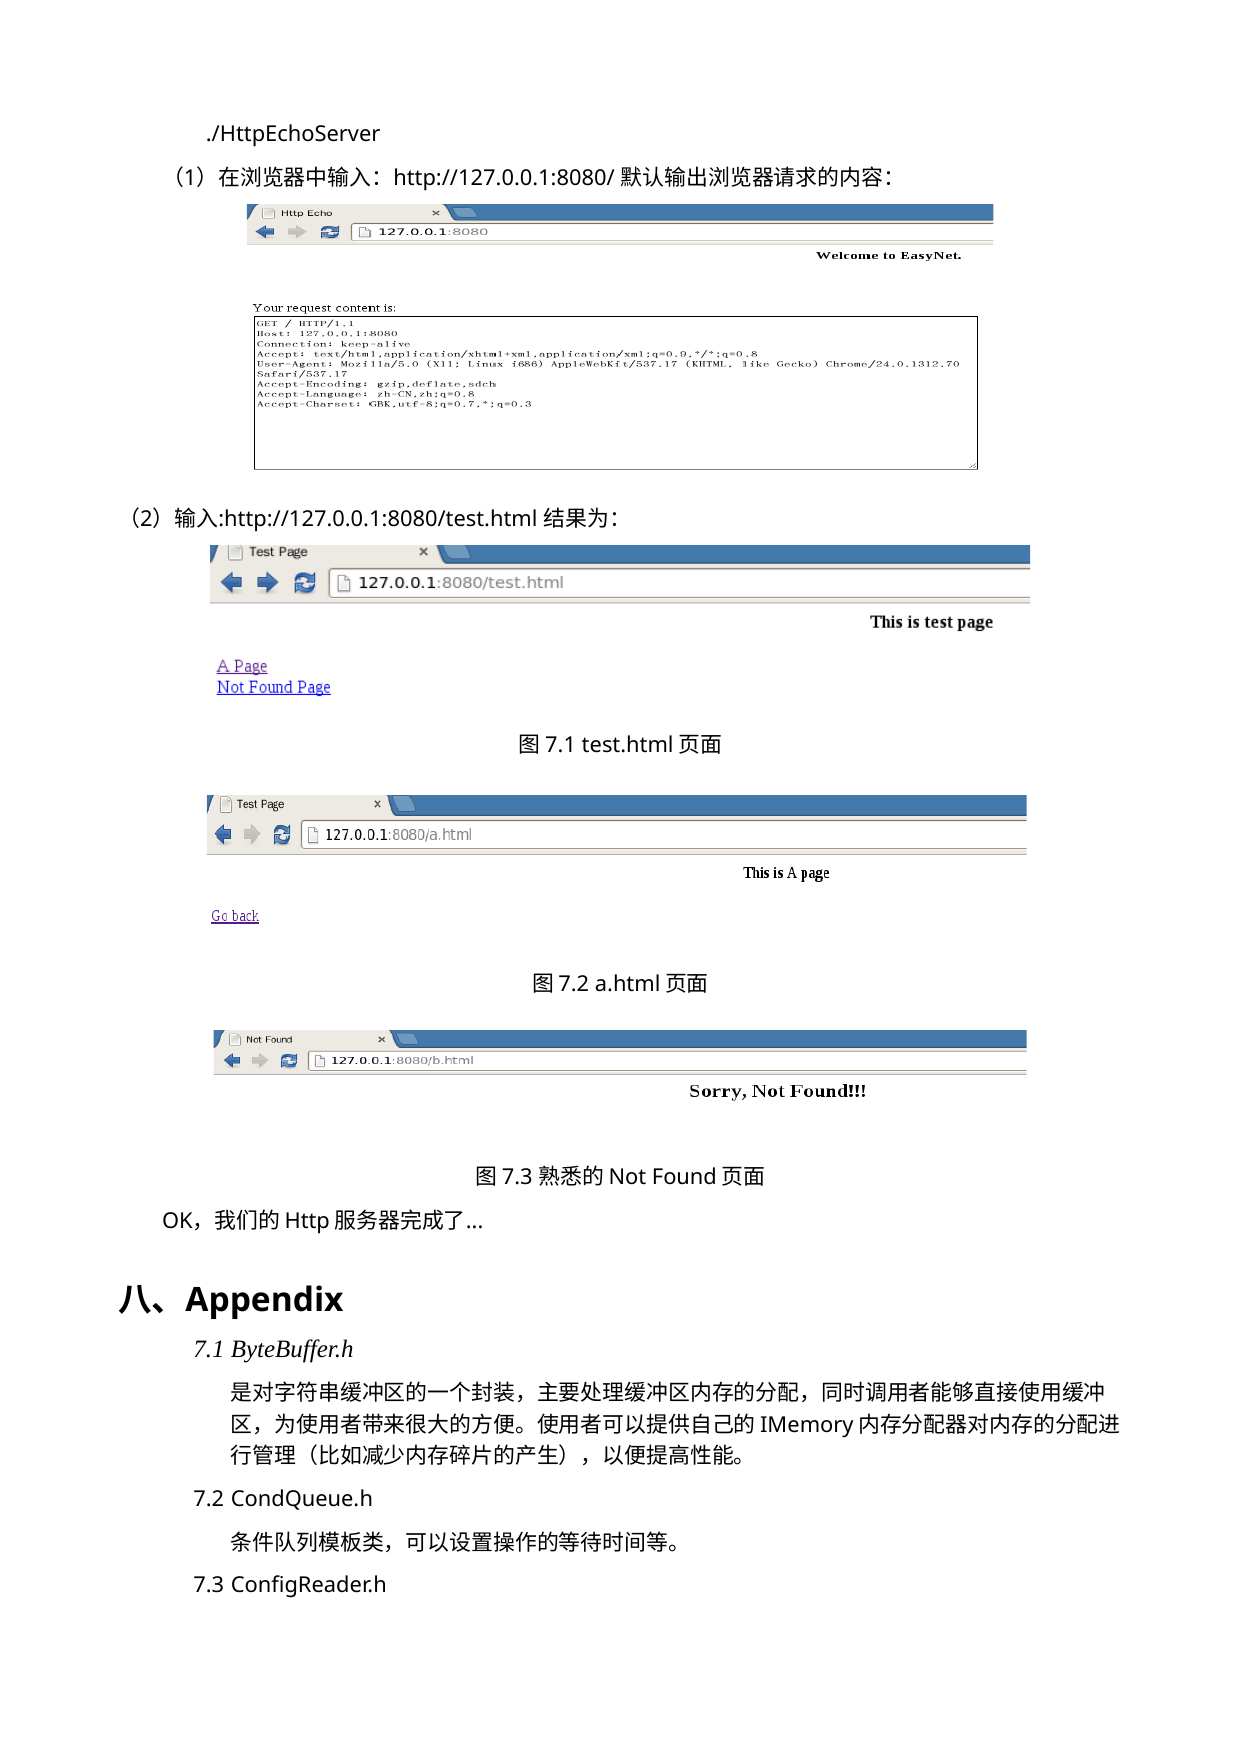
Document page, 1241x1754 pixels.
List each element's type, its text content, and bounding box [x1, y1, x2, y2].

list 是对字符串缓冲区的一个封装，主要处理缓冲区内存的分配，同时调用者能够直接使用缓冲区，为使用者带来很大的方便。使用者可以提供自己的IMemory内存分配器对内存的分配进行管理（比如减少内存碎片的产生），以便提高性能。 [193, 1375, 1122, 1470]
text 图7.1 test.html页面 [118, 727, 1122, 759]
subtitle 八、Appendix [118, 1272, 1122, 1321]
text OK，我们的Http服务器完成了... [118, 1203, 1122, 1235]
list CondQueue.h [193, 1483, 1122, 1512]
text 图7.2 a.html页面 [118, 771, 1122, 998]
picture [210, 545, 1030, 727]
list ByteBuffer.h [193, 1334, 1122, 1363]
text （1）在浏览器中输入：http://127.0.0.1:8080/ 默认输出浏览器请求的内容： [118, 160, 1122, 192]
list ConfigReader.h [193, 1569, 1122, 1599]
text ./HttpEchoServer [118, 118, 1122, 148]
text 图7.3 熟悉的Not Found页面 [118, 1010, 1122, 1191]
picture [213, 1030, 1027, 1159]
text （2）输入:http://127.0.0.1:8080/test.html 结果为： [118, 501, 1122, 532]
list 条件队列模板类，可以设置操作的等待时间等。 [193, 1525, 1122, 1557]
picture [246, 204, 994, 478]
picture [206, 795, 1027, 966]
